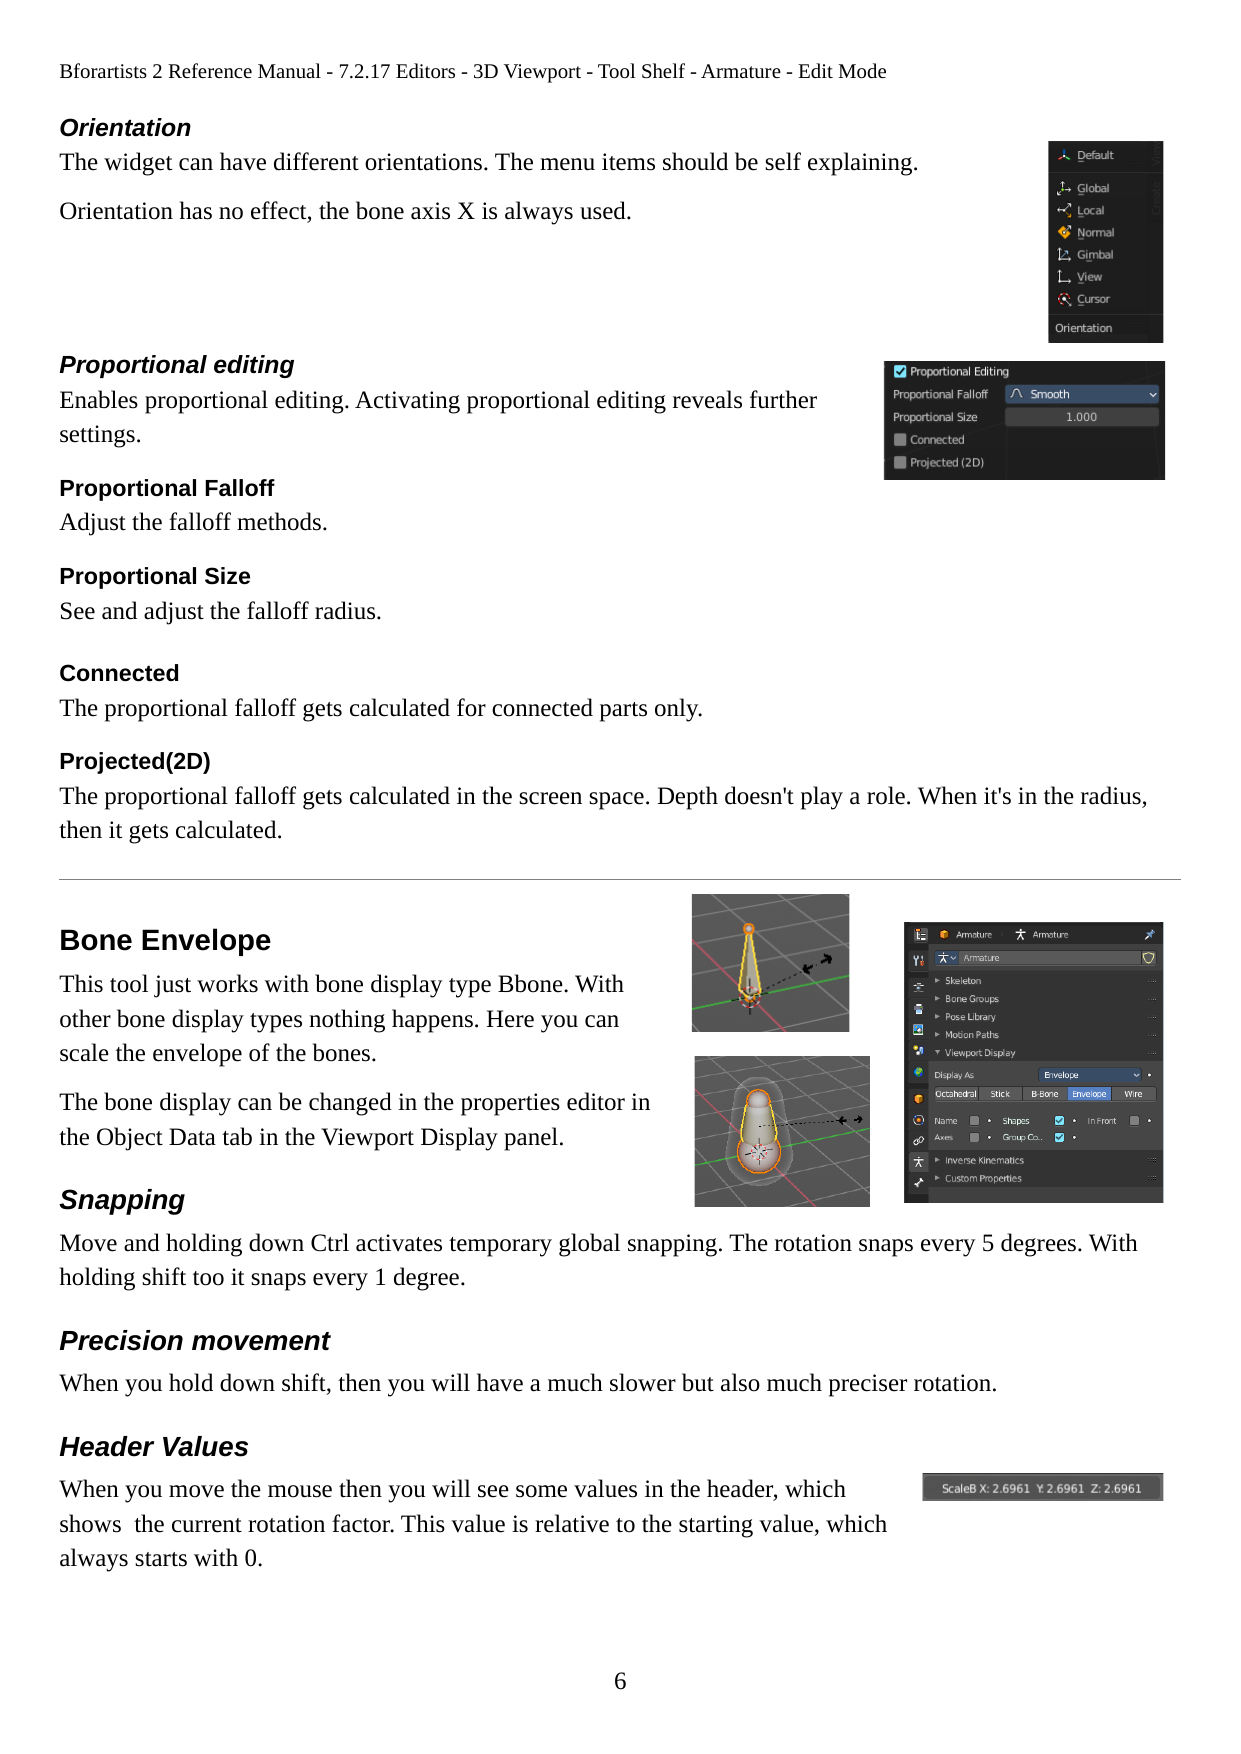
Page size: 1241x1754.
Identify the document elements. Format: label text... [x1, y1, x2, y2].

text The bone display can be changed in the properties editor in the Object Data tab in the Viewport Display panel. [59, 1087, 694, 1151]
text When you hold down shift, then you will have a much slower but also much preciser rotation. [59, 1368, 1181, 1397]
subtitle Proportional Size [59, 563, 1181, 589]
picture [883, 361, 1166, 480]
text See and adjust the falloff radius. [59, 596, 1181, 624]
subtitle Orientation [59, 113, 1181, 141]
subtitle Projected(2D) [59, 748, 1181, 775]
text Adjust the falloff methods. [59, 507, 1181, 536]
subtitle [1164, 923, 1181, 957]
subtitle Proportional Falloff [59, 474, 1181, 501]
text Move and holding down Ctrl activates temporary global snapping. The rotation snaps every 5 degrees. With holding shift too it snaps every 1 degree. [59, 1228, 1181, 1291]
picture [694, 1056, 870, 1207]
subtitle Precision movement [59, 1324, 1181, 1356]
subtitle Bone Envelope [59, 923, 691, 957]
picture [1048, 141, 1164, 343]
text When you move the mouse then you will see some values in the header, which shows the current rotation factor. This value is relative to the starting value, which always starts with 0. [59, 1474, 1181, 1572]
subtitle Snapping [59, 1183, 1181, 1215]
text The proportional falloff gets calculated in the screen space. Depth doesn't play a role. When it's in the radius, then it gets calculated. [59, 781, 1181, 844]
subtitle Header Values [59, 1430, 1181, 1462]
picture [691, 894, 850, 1032]
text This tool just works with bone display type Bbone. With other bone display types nothing happens. Here you can scale the envelope of the bones. [59, 969, 904, 1067]
subtitle [850, 923, 904, 957]
subtitle Proportional editing [59, 350, 1181, 378]
text Enables proportional editing. Activating proportional editing reveals further settings. [59, 385, 883, 448]
picture [922, 1473, 1164, 1501]
text The widget can have different orientations. The menu items should be self explaining. [59, 147, 1048, 176]
text Orientation has no effect, the bone axis X is always used. [59, 196, 1048, 225]
subtitle Connected [59, 659, 1181, 686]
picture [904, 922, 1164, 1203]
text The proportional falloff gets calculated for connected parts only. [59, 693, 1181, 721]
